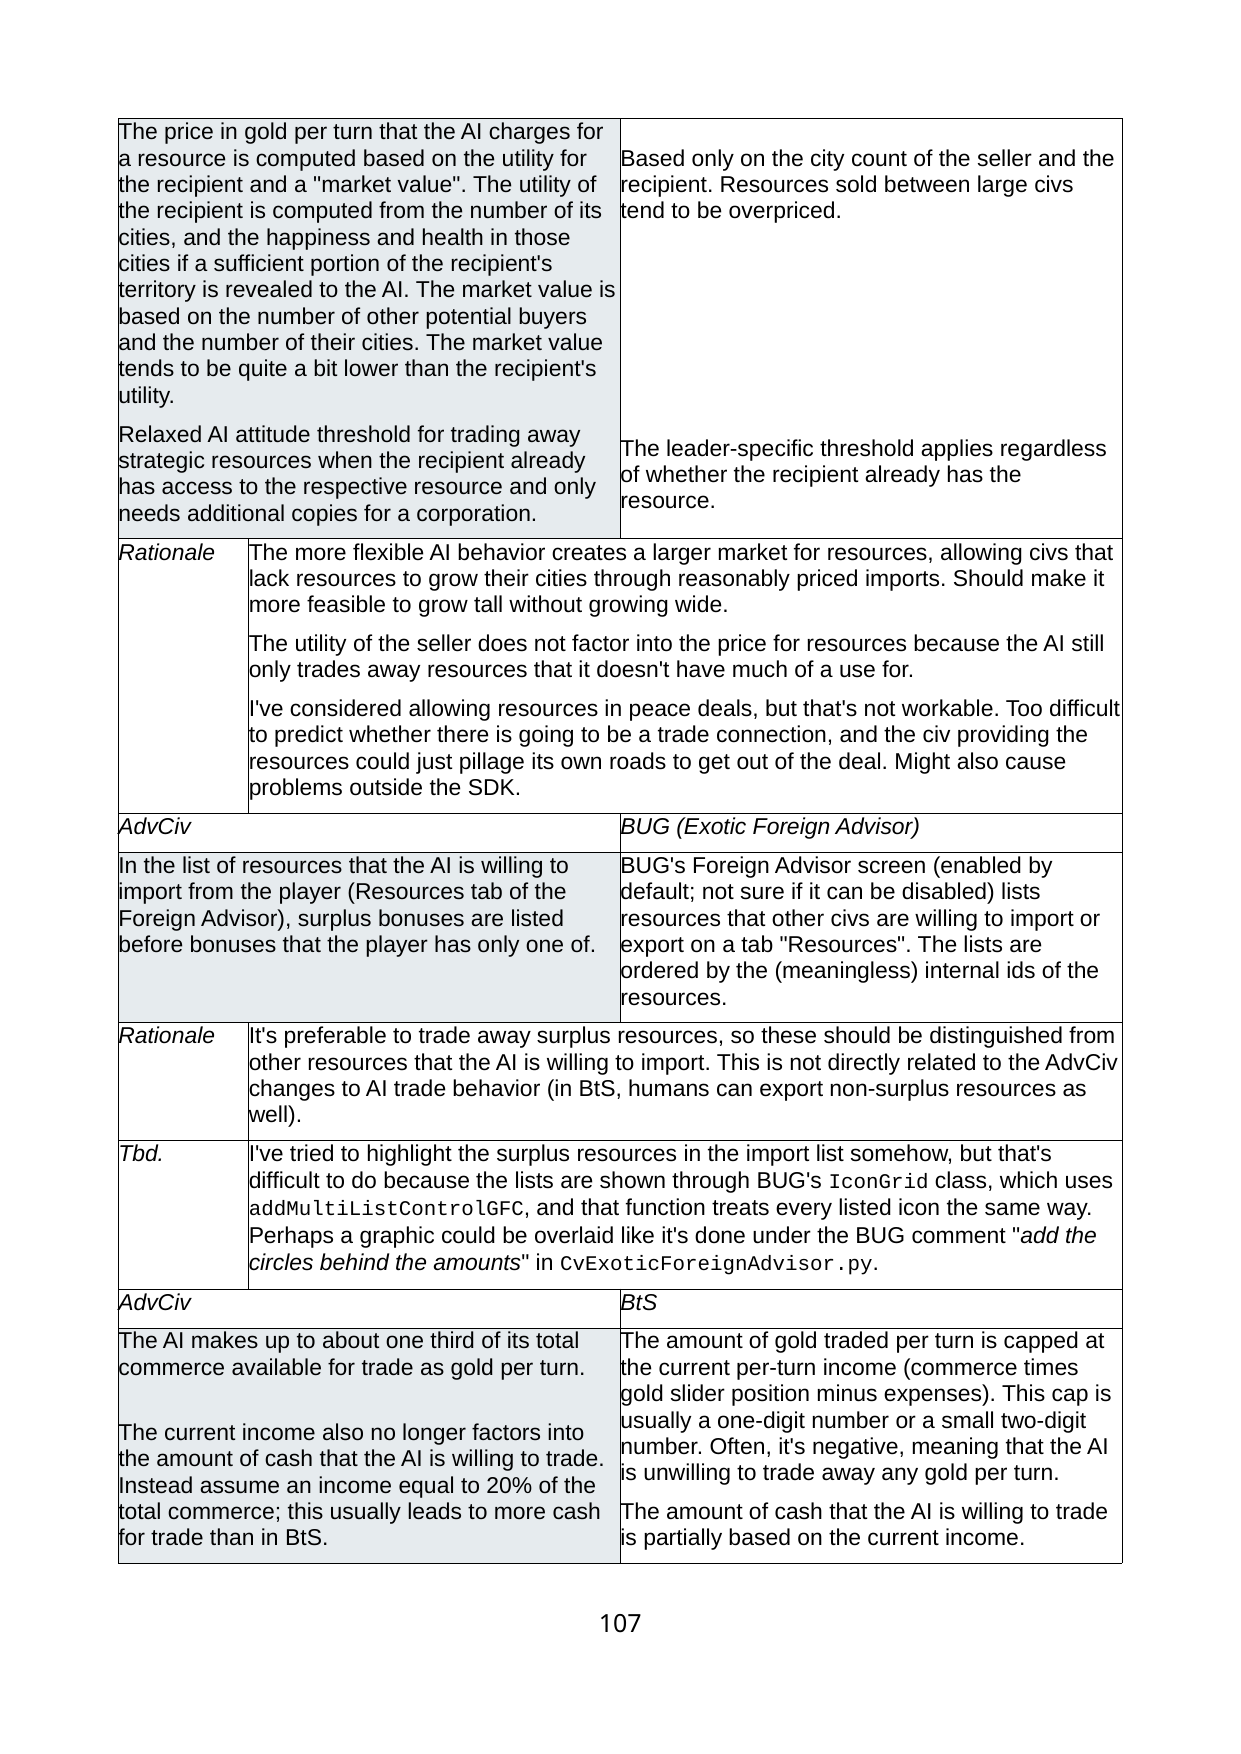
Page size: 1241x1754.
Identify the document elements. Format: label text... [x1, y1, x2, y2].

table_cell The more flexible AI behavior creates a larger market for resources, allowing civs that lack resources to grow their cities through reasonably priced imports. Should make it more feasible to grow tall without growing wide. The utility of the seller does not factor into the price for resources because the AI still only trades away resources that it doesn't have much of a use for. I've considered allowing resources in peace deals, but that's not workable. Too difficult to predict whether there is going to be a trade connection, and the civ providing the resources could just pillage its own roads to get out of the deal. Might also cause problems outside the SDK. [249, 539, 1122, 813]
table_cell In the list of resources that the AI is willing to import from the player (Resources tab of the Foreign Advisor), surplus bonuses are listed before bonuses that the player has only one of. [119, 853, 620, 1022]
table_cell Tbd. [119, 1141, 248, 1288]
table_cell The AI makes up to about one third of its total commerce available for trade as gold per turn. The current income also no longer factors into the amount of cash that the AI is willing to trade. Instead assume an income equal to 20% of the total commerce; this usually leads to more cash for trade than in BtS. [119, 1329, 620, 1563]
table_cell AdvCiv [119, 814, 620, 852]
table_cell Rationale [119, 539, 248, 813]
table_cell Based only on the city count of the seller and the recipient. Resources sold between large civs tend to be overpriced. The leader-specific threshold applies regardless of whether the recipient already has the resource. [621, 119, 1122, 538]
table_cell AdvCiv [119, 1290, 620, 1327]
table_cell BtS [621, 1290, 1122, 1327]
table_cell The amount of gold traded per turn is capped at the current per-turn income (commerce times gold slider position minus expenses). This cap is usually a one-digit number or a small two-digit number. Often, it's negative, meaning that the AI is unwilling to trade away any gold per turn. The amount of cash that the AI is willing to trade is partially based on the current income. [621, 1329, 1122, 1563]
table_cell BUG's Foreign Advisor screen (enabled by default; not sure if it can be disabled) lists resources that other civs are willing to import or export on a tab "Resources". The lists are ordered by the (meaningless) internal ids of the resources. [621, 853, 1122, 1022]
table_cell BUG (Exotic Foreign Advisor) [621, 814, 1122, 852]
table_cell It's preferable to trade away surplus resources, so these should be distinguished from other resources that the AI is willing to import. This is not directly related to the AdvCiv changes to AI trade behavior (in BtS, humans can export non-surplus resources as well). [249, 1023, 1122, 1140]
table_cell Rationale [119, 1023, 248, 1140]
table_cell I've tried to highlight the surplus resources in the import list somehow, but that's difficult to do because the lists are shown through BUG's IconGrid class, which uses addMultiListControlGFC, and that function treats every listed icon the same way. Perhaps a graphic could be overlaid like it's done under the BUG comment "add the circles behind the amounts" in CvExoticForeignAdvisor.py. [249, 1141, 1122, 1288]
table_cell The price in gold per turn that the AI charges for a resource is computed based on the utility for the recipient and a "market value". The utility of the recipient is computed from the number of its cities, and the happiness and health in those cities if a sufficient portion of the recipient's territory is revealed to the AI. The market value is based on the number of other potential buyers and the number of their cities. The market value tends to be quite a bit lower than the recipient's utility. Relaxed AI attitude threshold for trading away strategic resources when the recipient already has access to the respective resource and only needs additional copies for a corporation. [119, 119, 620, 538]
